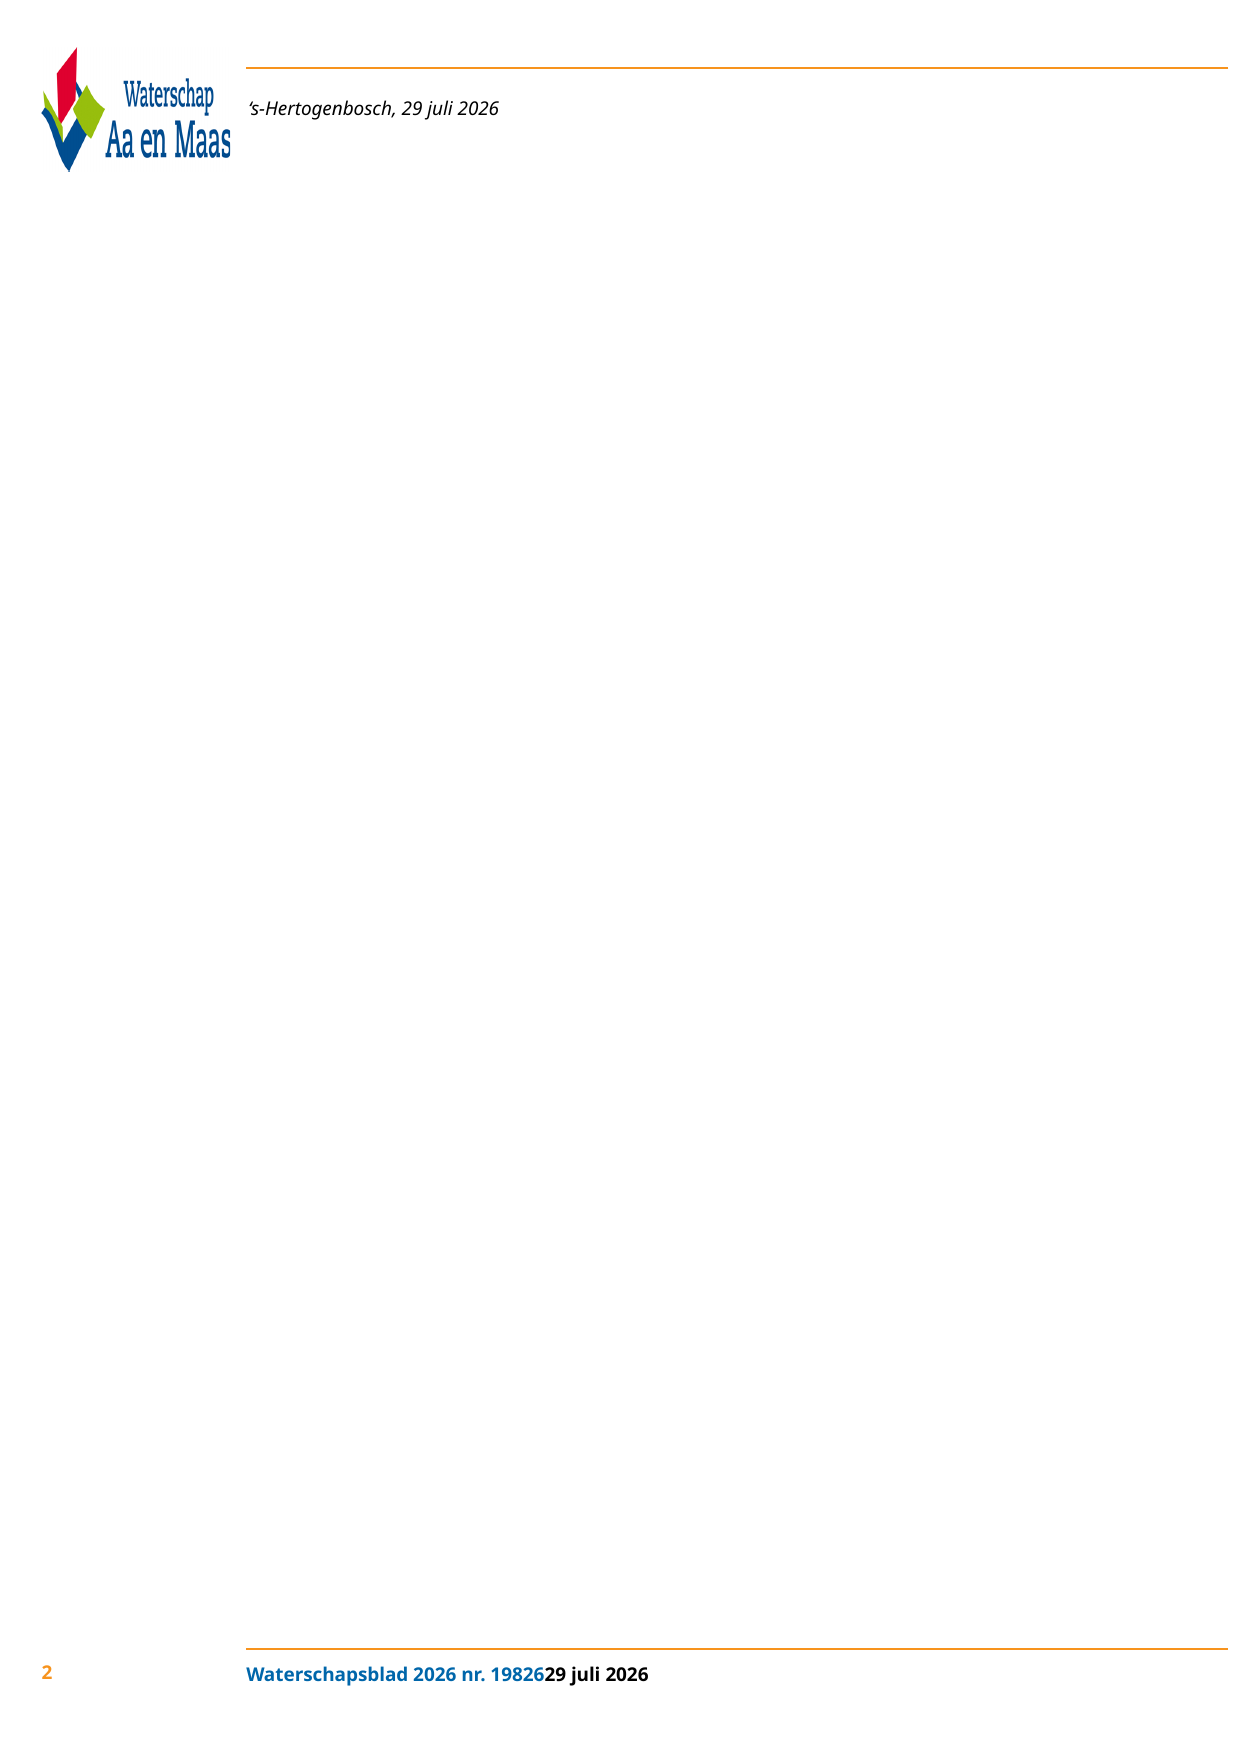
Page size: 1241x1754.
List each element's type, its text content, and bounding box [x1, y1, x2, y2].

text ‘s-Hertogenbosch, 29 juli 2026 [248, 95, 1152, 121]
picture [41, 47, 231, 172]
